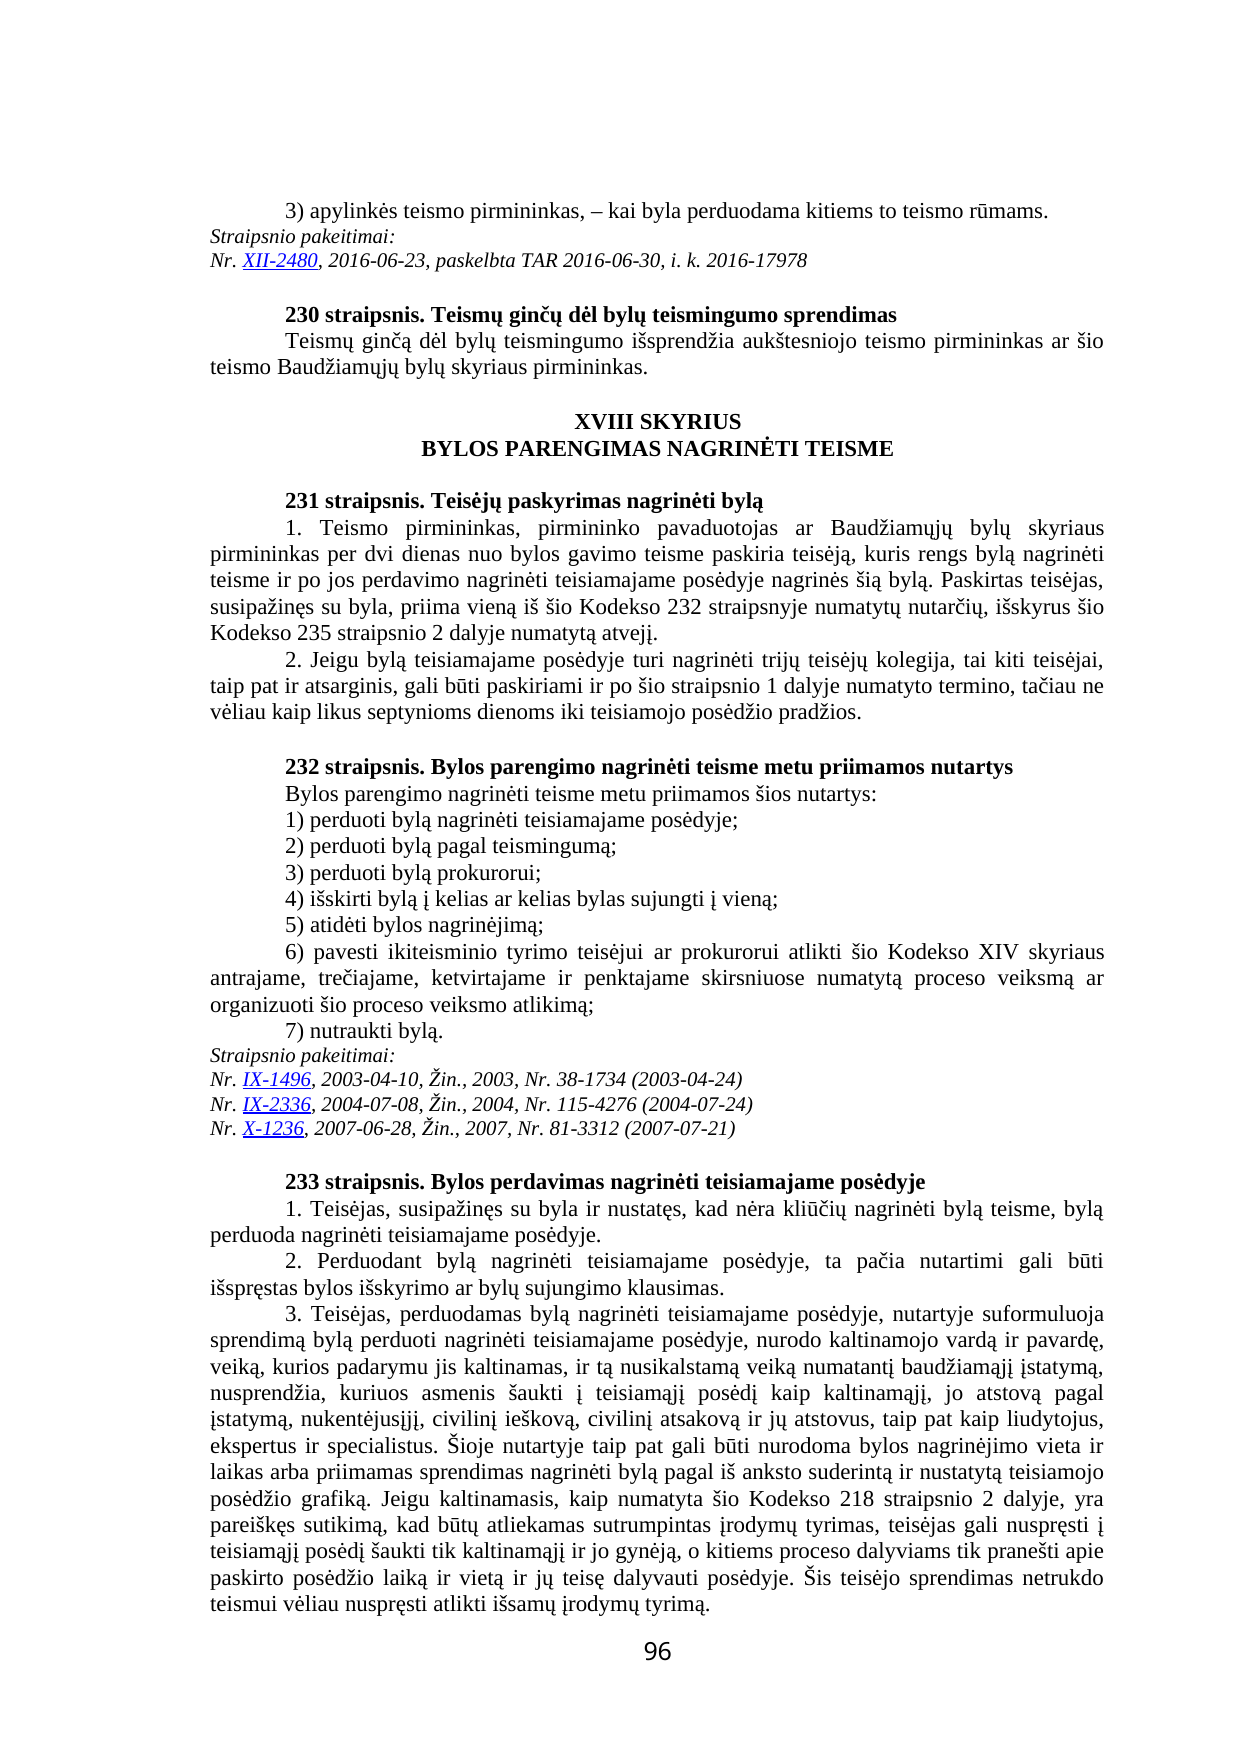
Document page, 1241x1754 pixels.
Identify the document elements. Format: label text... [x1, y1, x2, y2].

subtitle XVIII skyrius [210, 408, 1106, 435]
text 1. Teisėjas, susipažinęs su byla ir nustatęs, kad nėra kliūčių nagrinėti bylą teisme, bylą perduoda nagrinėti teisiamajame posėdyje. [210, 1195, 1106, 1247]
text Teismų ginčą dėl bylų teismingumo išsprendžia aukštesniojo teismo pirmininkas ar šio teismo Baudžiamųjų bylų skyriaus pirmininkas. [210, 327, 1106, 380]
text 3. Teisėjas, perduodamas bylą nagrinėti teisiamajame posėdyje, nutartyje suformuluoja sprendimą bylą perduoti nagrinėti teisiamajame posėdyje, nurodo kaltinamojo vardą ir pavardę, veiką, kurios padarymu jis kaltinamas, ir tą nusikalstamą veiką numatantį baudžiamąjį įstatymą, nusprendžia, kuriuos asmenis šaukti į teisiamąjį posėdį kaip kaltinamąjį, jo atstovą pagal įstatymą, nukentėjusįjį, civilinį ieškovą, civilinį atsakovą ir jų atstovus, taip pat kaip liudytojus, ekspertus ir specialistus. Šioje nutartyje taip pat gali būti nurodoma bylos nagrinėjimo vieta ir laikas arba priimamas sprendimas nagrinėti bylą pagal iš anksto suderintą ir nustatytą teisiamojo posėdžio grafiką. Jeigu kaltinamasis, kaip numatyta šio Kodekso 218 straipsnio 2 dalyje, yra pareiškęs sutikimą, kad būtų atliekamas sutrumpintas įrodymų tyrimas, teisėjas gali nuspręsti į teisiamąjį posėdį šaukti tik kaltinamąjį ir jo gynėją, o kitiems proceso dalyviams tik pranešti apie paskirto posėdžio laiką ir vietą ir jų teisę dalyvauti posėdyje. Šis teisėjo sprendimas netrukdo teismui vėliau nuspręsti atlikti išsamų įrodymų tyrimą. [210, 1300, 1106, 1616]
text Straipsnio pakeitimai: [210, 1043, 1106, 1067]
text 4) išskirti bylą į kelias ar kelias bylas sujungti į vieną; [210, 885, 1106, 912]
text 233 straipsnis. Bylos perdavimas nagrinėti teisiamajame posėdyje [210, 1168, 1106, 1195]
text 1) perduoti bylą nagrinėti teisiamajame posėdyje; [210, 806, 1106, 832]
text 2. Jeigu bylą teisiamajame posėdyje turi nagrinėti trijų teisėjų kolegija, tai kiti teisėjai, taip pat ir atsarginis, gali būti paskiriami ir po šio straipsnio 1 dalyje numatyto termino, tačiau ne vėliau kaip likus septynioms dienoms iki teisiamojo posėdžio pradžios. [210, 646, 1106, 725]
text Nr. XII-2480, 2016-06-23, paskelbta TAR 2016-06-30, i. k. 2016-17978 [210, 248, 1106, 272]
text 6) pavesti ikiteisminio tyrimo teisėjui ar prokurorui atlikti šio Kodekso XIV skyriaus antrajame, trečiajame, ketvirtajame ir penktajame skirsniuose numatytą proceso veiksmą ar organizuoti šio proceso veiksmo atlikimą; [210, 938, 1106, 1017]
text 3) apylinkės teismo pirmininkas, – kai byla perduodama kitiems to teismo rūmams. [210, 195, 1106, 224]
text 7) nutraukti bylą. [210, 1017, 1106, 1043]
text 5) atidėti bylos nagrinėjimą; [210, 912, 1106, 938]
text Bylos parengimo nagrinėti teisme metu priimamos šios nutartys: [210, 780, 1106, 806]
text 231 straipsnis. Teisėjų paskyrimas nagrinėti bylą [210, 487, 1106, 514]
text Nr. IX-2336, 2004-07-08, Žin., 2004, Nr. 115-4276 (2004-07-24) [210, 1091, 1106, 1116]
text 2) perduoti bylą pagal teismingumą; [210, 832, 1106, 859]
text Nr. IX-1496, 2003-04-10, Žin., 2003, Nr. 38-1734 (2003-04-24) [210, 1067, 1106, 1091]
text Straipsnio pakeitimai: [210, 224, 1106, 248]
text 1. Teismo pirmininkas, pirmininko pavaduotojas ar Baudžiamųjų bylų skyriaus pirmininkas per dvi dienas nuo bylos gavimo teisme paskiria teisėją, kuris rengs bylą nagrinėti teisme ir po jos perdavimo nagrinėti teisiamajame posėdyje nagrinės šią bylą. Paskirtas teisėjas, susipažinęs su byla, priima vieną iš šio Kodekso 232 straipsnyje numatytų nutarčių, išskyrus šio Kodekso 235 straipsnio 2 dalyje numatytą atvejį. [210, 514, 1106, 646]
text 232 straipsnis. Bylos parengimo nagrinėti teisme metu priimamos nutartys [210, 753, 1106, 780]
text Nr. X-1236, 2007-06-28, Žin., 2007, Nr. 81-3312 (2007-07-21) [210, 1116, 1106, 1139]
text 230 straipsnis. Teismų ginčų dėl bylų teismingumo sprendimas [210, 301, 1106, 327]
text 3) perduoti bylą prokurorui; [210, 859, 1106, 885]
text Bylos parengimas nagrinėti teisme [210, 435, 1106, 461]
text 2. Perduodant bylą nagrinėti teisiamajame posėdyje, ta pačia nutartimi gali būti išspręstas bylos išskyrimo ar bylų sujungimo klausimas. [210, 1247, 1106, 1300]
